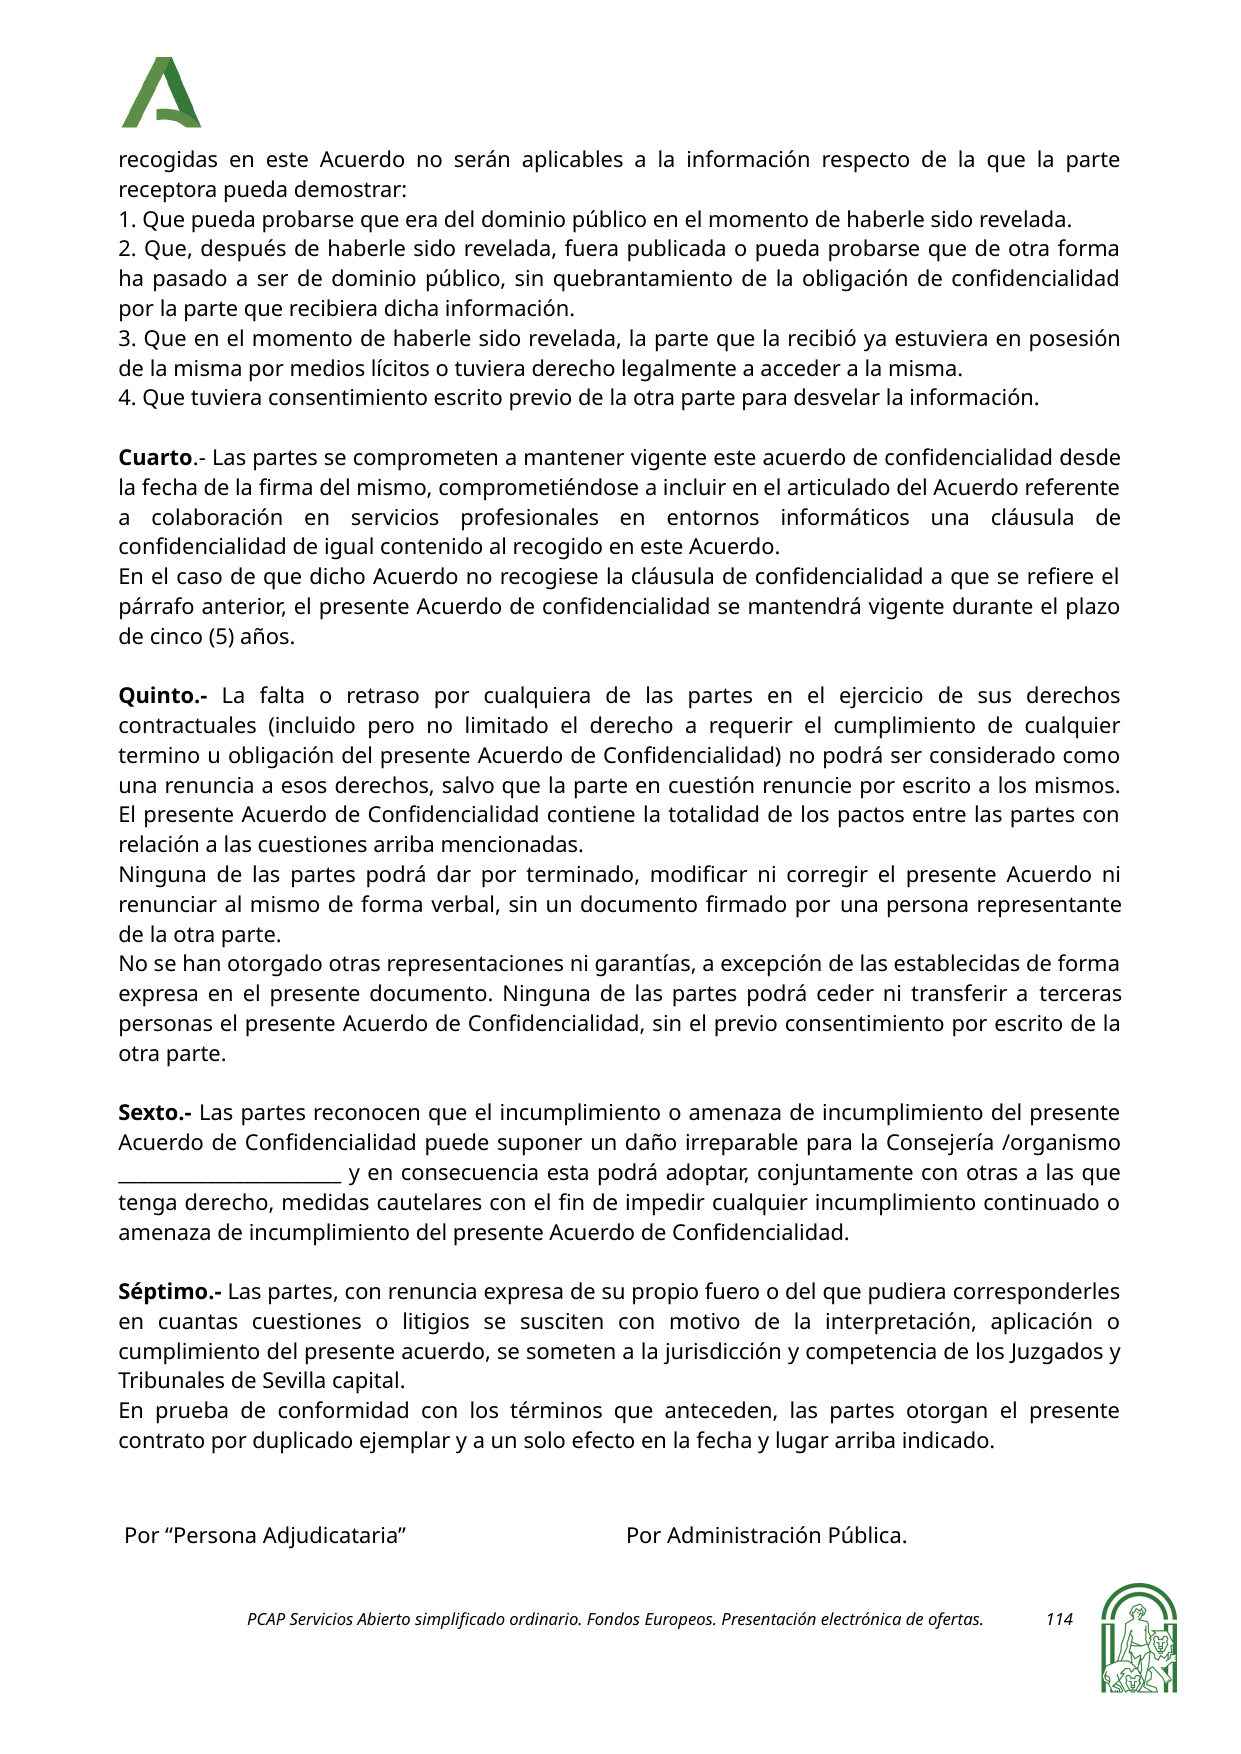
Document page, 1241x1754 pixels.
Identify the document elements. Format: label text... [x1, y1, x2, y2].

text 1. Que pueda probarse que era del dominio público en el momento de haberle sido revelada. [118, 204, 1122, 233]
text En prueba de conformidad con los términos que anteceden, las partes otorgan el presente contrato por duplicado ejemplar y a un solo efecto en la fecha y lugar arriba indicado. [118, 1395, 1122, 1455]
text 4. Que tuviera consentimiento escrito previo de la otra parte para desvelar la información. [118, 382, 1122, 412]
text En el caso de que dicho Acuerdo no recogiese la cláusula de confidencialidad a que se refiere el párrafo anterior, el presente Acuerdo de confidencialidad se mantendrá vigente durante el plazo de cinco (5) años. [118, 561, 1122, 651]
picture [117, 52, 206, 132]
text Séptimo.- Las partes, con renuncia expresa de su propio fuero o del que pudiera corresponderles en cuantas cuestiones o litigios se susciten con motivo de la interpretación, aplicación o cumplimiento del presente acuerdo, se someten a la jurisdicción y competencia de los Juzgados y Tribunales de Sevilla capital. [118, 1276, 1122, 1395]
text Sexto.- Las partes reconocen que el incumplimiento o amenaza de incumplimiento del presente Acuerdo de Confidencialidad puede suponer un daño irreparable para la Consejería /organismo _______________________ y en consecuencia esta podrá adoptar, conjuntamente con otras a las que tenga derecho, medidas cautelares con el fin de impedir cualquier incumplimiento continuado o amenaza de incumplimiento del presente Acuerdo de Confidencialidad. [118, 1097, 1122, 1246]
text Quinto.- La falta o retraso por cualquiera de las partes en el ejercicio de sus derechos contractuales (incluido pero no limitado el derecho a requerir el cumplimiento de cualquier termino u obligación del presente Acuerdo de Confidencialidad) no podrá ser considerado como una renuncia a esos derechos, salvo que la parte en cuestión renuncie por escrito a los mismos. El presente Acuerdo de Confidencialidad contiene la totalidad de los pactos entre las partes con relación a las cuestiones arriba mencionadas. [118, 680, 1122, 859]
text 3. Que en el momento de haberle sido revelada, la parte que la recibió ya estuviera en posesión de la misma por medios lícitos o tuviera derecho legalmente a acceder a la misma. [118, 323, 1122, 382]
text 2. Que, después de haberle sido revelada, fuera publicada o pueda probarse que de otra forma ha pasado a ser de dominio público, sin quebrantamiento de la obligación de confidencialidad por la parte que recibiera dicha información. [118, 233, 1122, 323]
text Cuarto.- Las partes se comprometen a mantener vigente este acuerdo de confidencialidad desde la fecha de la firma del mismo, comprometiéndose a incluir en el articulado del Acuerdo referente a colaboración en servicios profesionales en entornos informáticos una cláusula de confidencialidad de igual contenido al recogido en este Acuerdo. [118, 442, 1122, 561]
text No se han otorgado otras representaciones ni garantías, a excepción de las establecidas de forma expresa en el presente documento. Ninguna de las partes podrá ceder ni transferir a terceras personas el presente Acuerdo de Confidencialidad, sin el previo consentimiento por escrito de la otra parte. [118, 948, 1122, 1068]
text Ninguna de las partes podrá dar por terminado, modificar ni corregir el presente Acuerdo ni renunciar al mismo de forma verbal, sin un documento firmado por una persona representante de la otra parte. [118, 859, 1122, 948]
table_header Por “Persona Adjudicataria” [118, 1515, 620, 1556]
table_header Por Administración Pública. [620, 1515, 1122, 1556]
picture [1100, 1582, 1178, 1694]
text recogidas en este Acuerdo no serán aplicables a la información respecto de la que la parte receptora pueda demostrar: [118, 144, 1122, 204]
